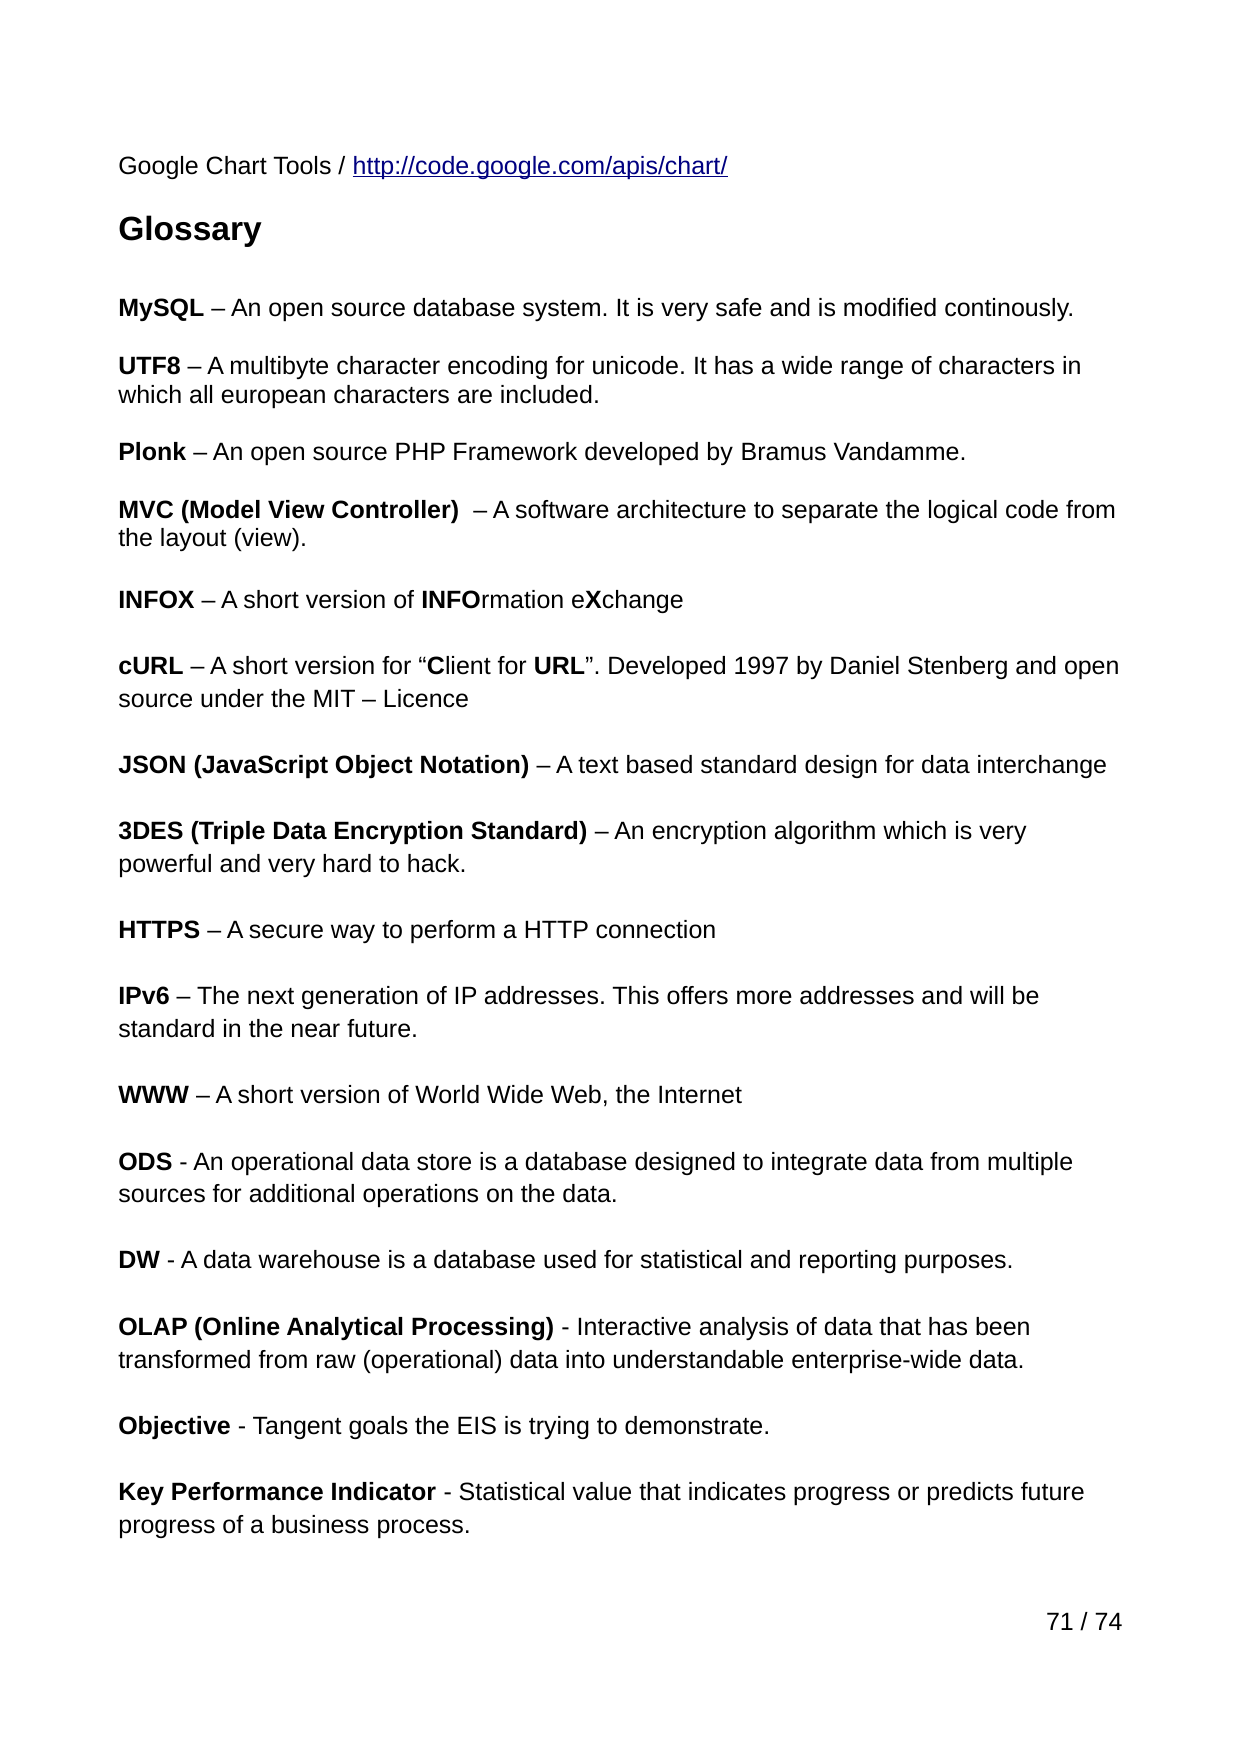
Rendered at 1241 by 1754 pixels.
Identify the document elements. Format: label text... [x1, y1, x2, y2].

text JSON (JavaScript Object Notation) – A text based standard design for data interchange [118, 750, 1122, 779]
text UTF8 – A multibyte character encoding for unicode. It has a wide range of characters in which all european characters are included. [118, 351, 1122, 408]
text Objective - Tangent goals the EIS is trying to demonstrate. [118, 1411, 1122, 1439]
text OLAP (Online Analytical Processing) - Interactive analysis of data that has been transformed from raw (operational) data into understandable enterprise-wide data. [118, 1312, 1122, 1373]
text cURL – A short version for “Client for URL”. Developed 1997 by Daniel Stenberg and open source under the MIT – Licence [118, 651, 1122, 713]
text MVC (Model View Controller) – A software architecture to separate the logical code from the layout (view). [118, 494, 1122, 552]
text Plonk – An open source PHP Framework developed by Bramus Vandamme. [118, 437, 1122, 466]
text ODS - An operational data store is a database designed to integrate data from multiple sources for additional operations on the data. [118, 1146, 1122, 1208]
text DW - A data warehouse is a database used for statistical and reporting purposes. [118, 1246, 1122, 1274]
text 3DES (Triple Data Encryption Standard) – An encryption algorithm which is very powerful and very hard to hack. [118, 816, 1122, 878]
text IPv6 – The next generation of IP addresses. This offers more addresses and will be standard in the near future. [118, 981, 1122, 1043]
text HTTPS – A secure way to perform a HTTP connection [118, 915, 1122, 944]
text INFOX – A short version of INFOrmation eXchange [118, 585, 1122, 614]
text MySQL – An open source database system. It is very safe and is modified continously. [118, 293, 1122, 322]
text Google Chart Tools / http://code.google.com/apis/chart/ [118, 151, 1122, 180]
text WWW – A short version of World Wide Web, the Internet [118, 1080, 1122, 1109]
text Key Performance Indicator - Statistical value that indicates progress or predicts future progress of a business process. [118, 1477, 1122, 1538]
subtitle Glossary [118, 209, 1122, 248]
